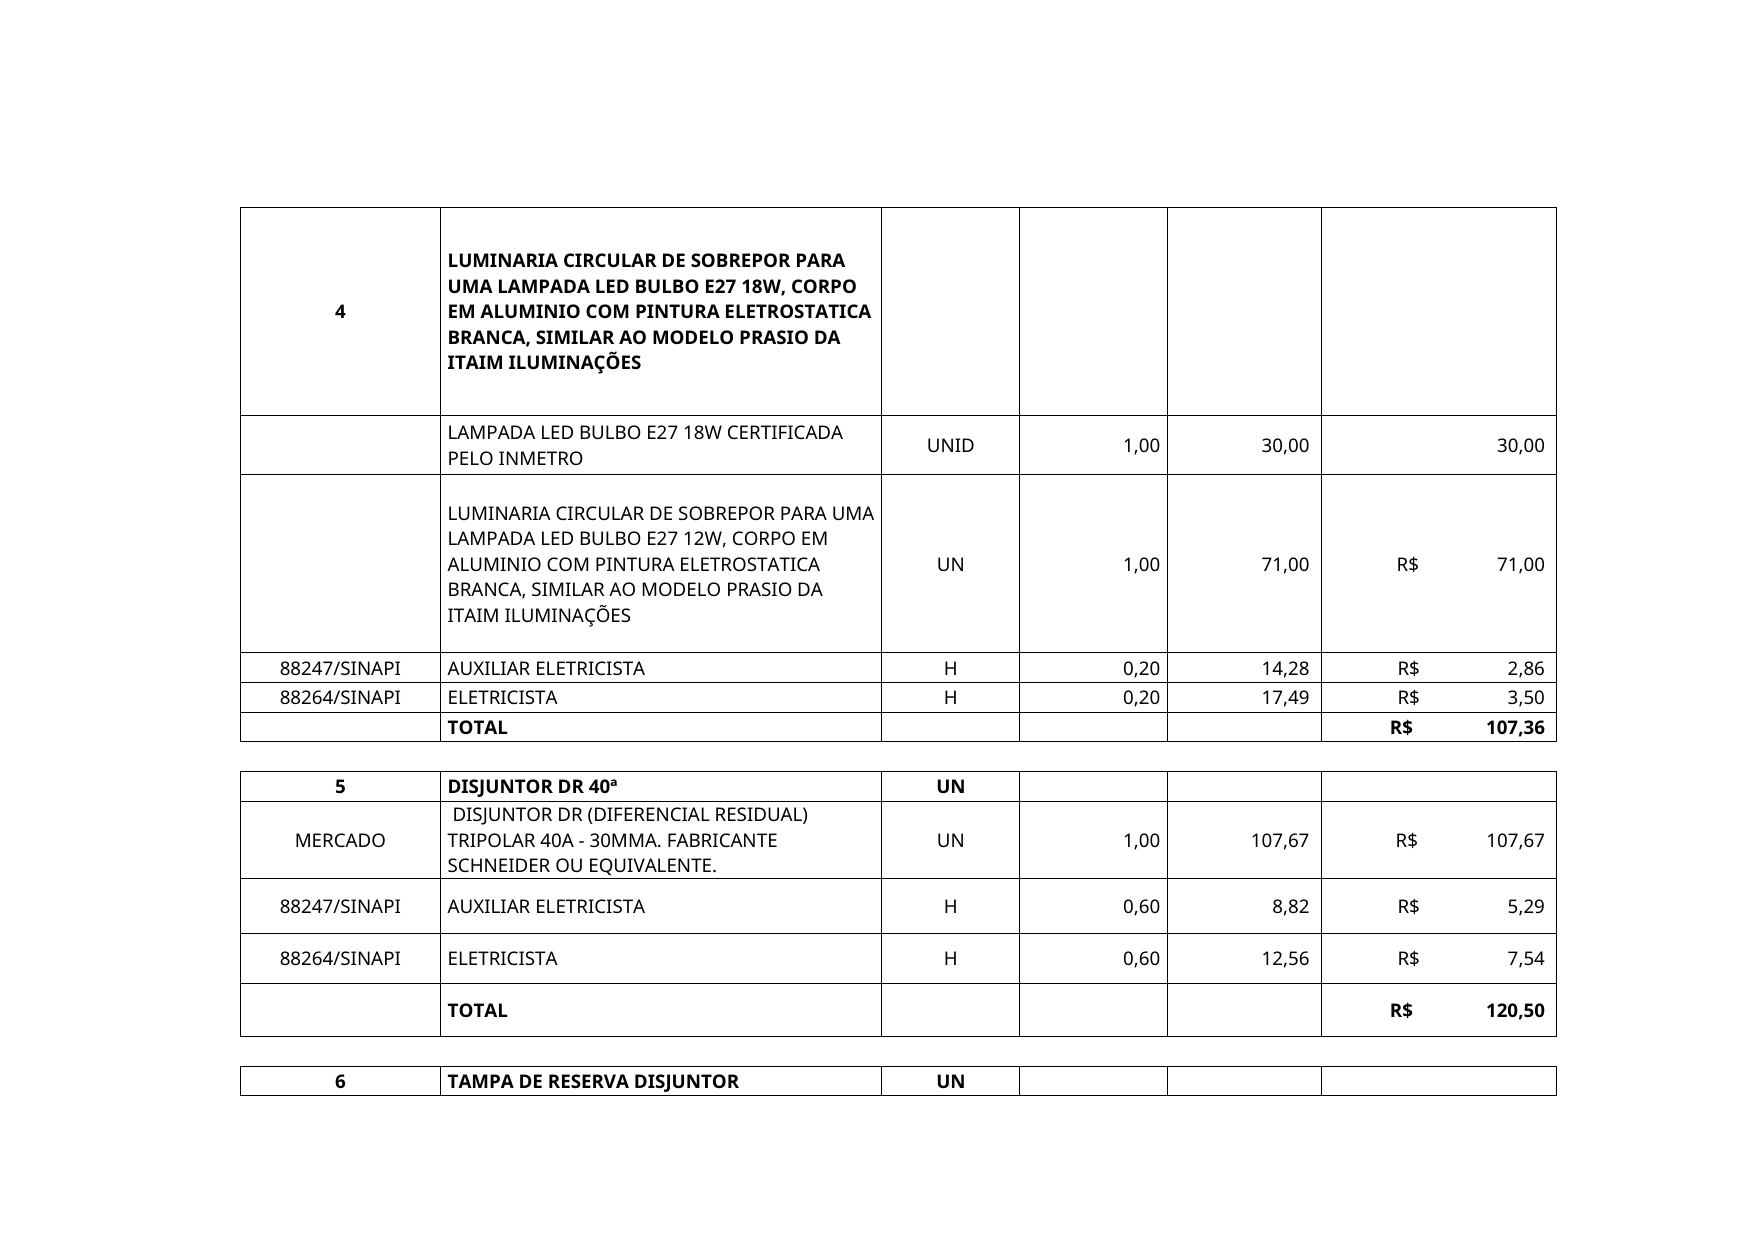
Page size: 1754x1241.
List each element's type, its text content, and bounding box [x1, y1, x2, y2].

table_cell 8,82 [1168, 879, 1321, 933]
table_cell UN [882, 1067, 1019, 1095]
table_cell [1020, 713, 1167, 741]
table_cell [241, 475, 440, 652]
table_cell [1168, 208, 1321, 415]
table_cell [241, 416, 440, 474]
table_cell R$ 120,50 [1322, 984, 1556, 1036]
table_cell [1321, 742, 1557, 771]
table_cell LAMPADA LED BULBO E27 18W CERTIFICADA PELO INMETRO [441, 416, 881, 474]
table_cell [241, 713, 440, 741]
table_cell TOTAL [441, 713, 881, 741]
table_cell [241, 984, 440, 1036]
table_cell [440, 177, 882, 207]
table_cell [1019, 1037, 1167, 1066]
table_cell 0,60 [1020, 879, 1167, 933]
table_cell [1168, 772, 1321, 801]
table_cell [1020, 772, 1167, 801]
table_cell 30,00 [1168, 416, 1321, 474]
table_cell UN [882, 802, 1019, 878]
table_cell 88247/SINAPI [241, 879, 440, 933]
table_cell [1322, 208, 1556, 415]
table_cell MERCADO [241, 802, 440, 878]
table_cell [440, 742, 882, 771]
table_cell R$ 7,54 [1322, 934, 1556, 983]
table_cell R$ 5,29 [1322, 879, 1556, 933]
table_cell R$ 2,86 [1322, 653, 1556, 682]
table_cell [240, 1037, 440, 1066]
table_cell DISJUNTOR DR 40ª [441, 772, 881, 801]
table_cell 17,49 [1168, 683, 1321, 712]
table_cell 88247/SINAPI [241, 653, 440, 682]
table_cell [882, 984, 1019, 1036]
table_cell 0,20 [1020, 653, 1167, 682]
table_cell [1019, 742, 1167, 771]
table_cell R$ 3,50 [1322, 683, 1556, 712]
table_cell [1167, 1037, 1321, 1066]
table_cell [882, 742, 1019, 771]
table_cell 12,56 [1168, 934, 1321, 983]
table_cell [1321, 177, 1557, 207]
table_cell [882, 208, 1019, 415]
table_cell 107,67 [1168, 802, 1321, 878]
table_cell TOTAL [441, 984, 881, 1036]
table_cell H [882, 934, 1019, 983]
table_cell 6 [241, 1067, 440, 1095]
table_cell AUXILIAR ELETRICISTA [441, 653, 881, 682]
table_cell UN [882, 772, 1019, 801]
table_cell [1322, 1067, 1556, 1095]
table_cell LUMINARIA CIRCULAR DE SOBREPOR PARA UMA LAMPADA LED BULBO E27 12W, CORPO EM ALUMINIO COM PINTURA ELETROSTATICA BRANCA, SIMILAR AO MODELO PRASIO DA ITAIM ILUMINAÇÕES [441, 475, 881, 652]
table_cell 14,28 [1168, 653, 1321, 682]
table_cell [882, 1037, 1019, 1066]
table_cell [882, 713, 1019, 741]
table_cell [1020, 984, 1167, 1036]
table_cell [1020, 1067, 1167, 1095]
table_cell R$ 107,67 [1322, 802, 1556, 878]
table_cell 5 [241, 772, 440, 801]
table_cell [1168, 1067, 1321, 1095]
table_cell TAMPA DE RESERVA DISJUNTOR [441, 1067, 881, 1095]
table_cell [1019, 177, 1167, 207]
table_cell 71,00 [1168, 475, 1321, 652]
table_cell 1,00 [1020, 802, 1167, 878]
table_cell LUMINARIA CIRCULAR DE SOBREPOR PARA UMA LAMPADA LED BULBO E27 18W, CORPO EM ALUMINIO COM PINTURA ELETROSTATICA BRANCA, SIMILAR AO MODELO PRASIO DA ITAIM ILUMINAÇÕES [441, 208, 881, 415]
table_cell 88264/SINAPI [241, 934, 440, 983]
table_cell H [882, 683, 1019, 712]
table_cell [882, 177, 1019, 207]
table_cell UNID [882, 416, 1019, 474]
table_cell [1168, 984, 1321, 1036]
table_cell 88264/SINAPI [241, 683, 440, 712]
table_cell UN [882, 475, 1019, 652]
table_cell 0,20 [1020, 683, 1167, 712]
table_cell [1020, 208, 1167, 415]
table_cell 0,60 [1020, 934, 1167, 983]
table_cell [440, 1037, 882, 1066]
table_cell DISJUNTOR DR (DIFERENCIAL RESIDUAL) TRIPOLAR 40A - 30MMA. FABRICANTE SCHNEIDER OU EQUIVALENTE. [441, 802, 881, 878]
table_cell H [882, 879, 1019, 933]
table_cell [1168, 713, 1321, 741]
table_cell AUXILIAR ELETRICISTA [441, 879, 881, 933]
table_cell [240, 177, 440, 207]
table_cell 30,00 [1322, 416, 1556, 474]
table_cell [1167, 177, 1321, 207]
table_cell [1322, 772, 1556, 801]
table_cell R$ 71,00 [1322, 475, 1556, 652]
table_cell H [882, 653, 1019, 682]
table_cell ELETRICISTA [441, 934, 881, 983]
table_cell R$ 107,36 [1322, 713, 1556, 741]
table_cell [1167, 742, 1321, 771]
table_cell 1,00 [1020, 416, 1167, 474]
table_cell 1,00 [1020, 475, 1167, 652]
table_cell [240, 742, 440, 771]
table_cell 4 [241, 208, 440, 415]
table_cell [1321, 1037, 1557, 1066]
table_cell ELETRICISTA [441, 683, 881, 712]
